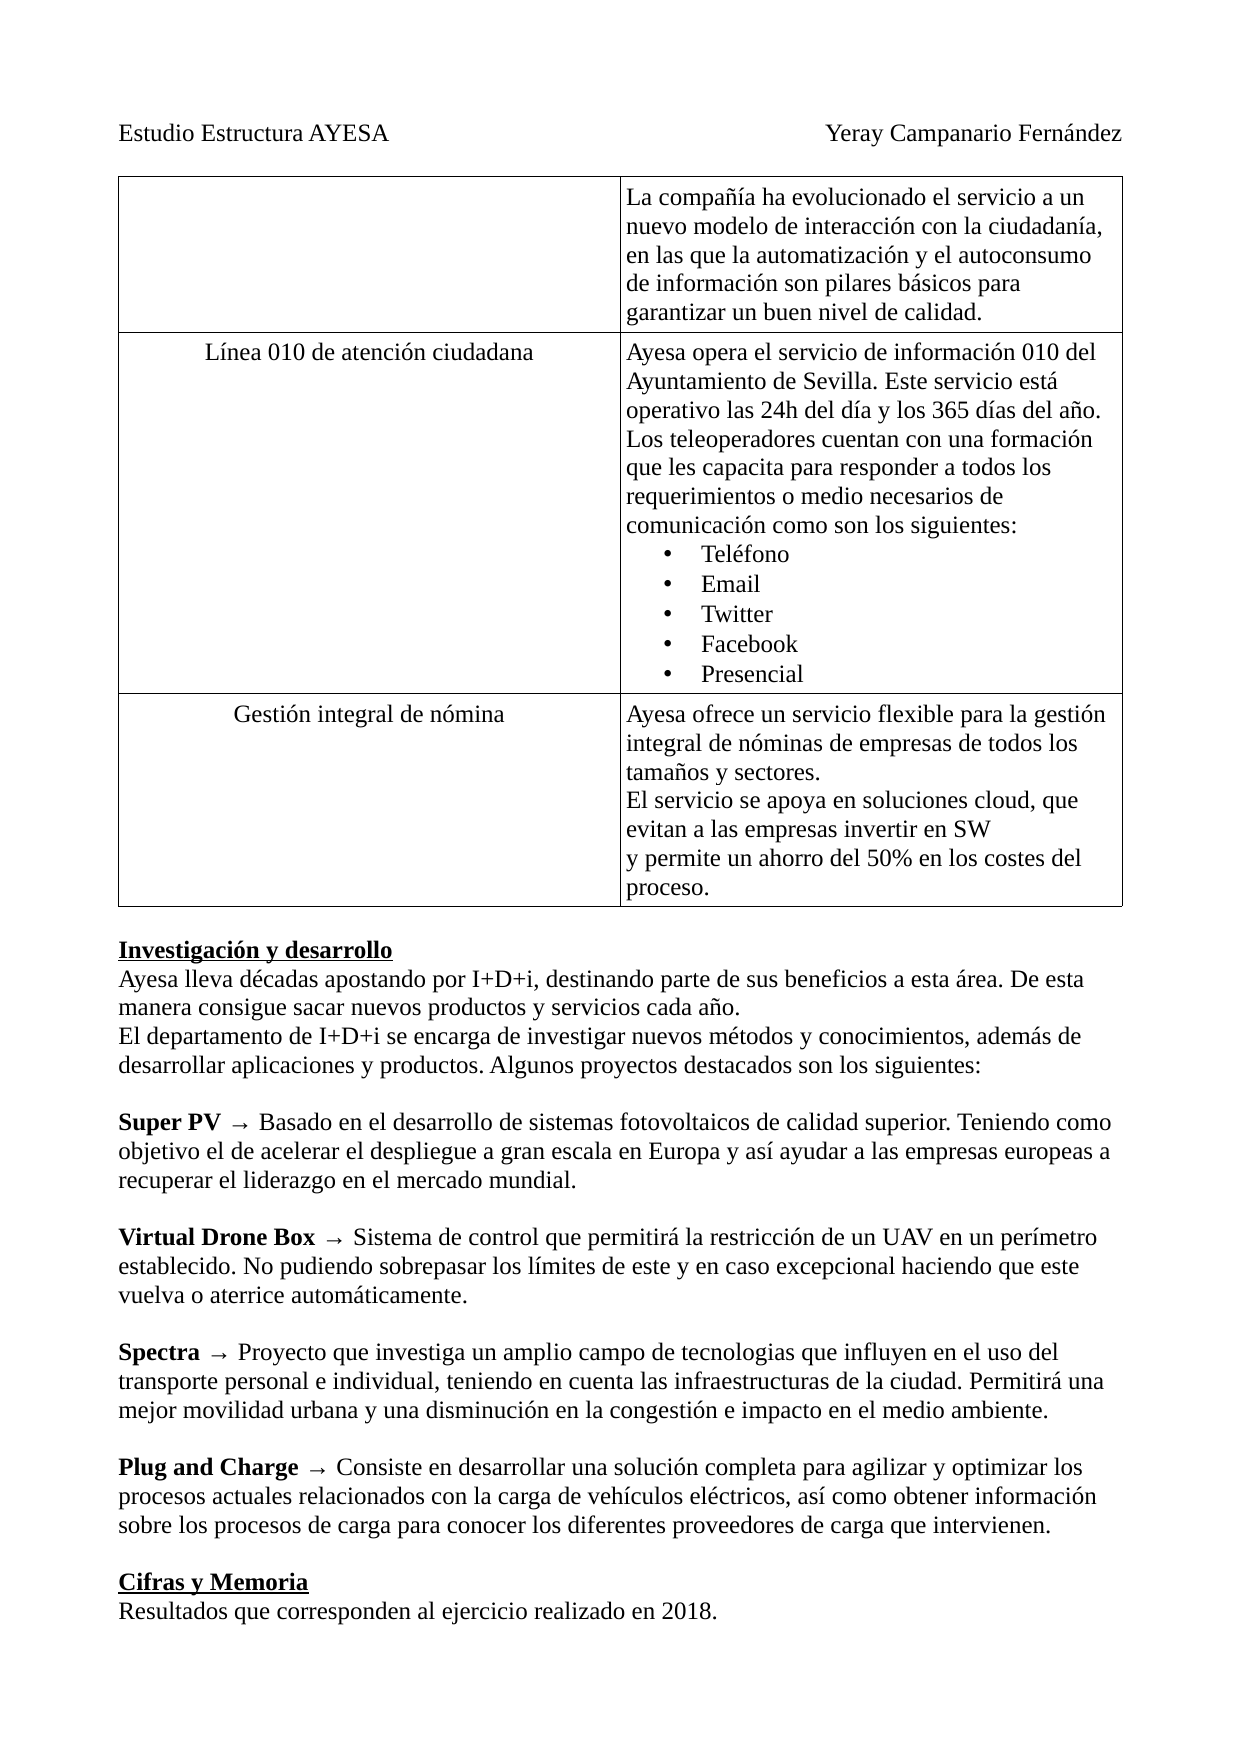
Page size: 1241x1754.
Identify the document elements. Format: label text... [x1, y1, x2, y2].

text Spectra → Proyecto que investiga un amplio campo de tecnologias que influyen en el uso del transporte personal e individual, teniendo en cuenta las infraestructuras de la ciudad. Permitirá una mejor movilidad urbana y una disminución en la congestión e impacto en el medio ambiente. [118, 1337, 1122, 1424]
table_cell [119, 177, 620, 332]
text Super PV → Basado en el desarrollo de sistemas fotovoltaicos de calidad superior. Teniendo como objetivo el de acelerar el despliegue a gran escala en Europa y así ayudar a las empresas europeas a recuperar el liderazgo en el mercado mundial. [118, 1107, 1122, 1194]
text El departamento de I+D+i se encarga de investigar nuevos métodos y conocimientos, además de desarrollar aplicaciones y productos. Algunos proyectos destacados son los siguientes: [118, 1021, 1122, 1079]
text Cifras y Memoria [118, 1567, 1122, 1596]
table_cell Línea 010 de atención ciudadana [119, 333, 620, 693]
text Resultados que corresponden al ejercicio realizado en 2018. [118, 1596, 1122, 1625]
table_cell Ayesa opera el servicio de información 010 del Ayuntamiento de Sevilla. Este servicio está operativo las 24h del día y los 365 días del año. Los teleoperadores cuentan con una formación que les capacita para responder a todos los requerimientos o medio necesarios de comunicación como son los siguientes: Teléfono Email Twitter Facebook Presencial [621, 333, 1122, 693]
table_cell Ayesa ofrece un servicio flexible para la gestión integral de nóminas de empresas de todos los tamaños y sectores. El servicio se apoya en soluciones cloud, que evitan a las empresas invertir en SW y permite un ahorro del 50% en los costes del proceso. [621, 694, 1122, 906]
text Plug and Charge → Consiste en desarrollar una solución completa para agilizar y optimizar los procesos actuales relacionados con la carga de vehículos eléctricos, así como obtener información sobre los procesos de carga para conocer los diferentes proveedores de carga que intervienen. [118, 1452, 1122, 1539]
table_cell Gestión integral de nómina [119, 694, 620, 906]
text Virtual Drone Box → Sistema de control que permitirá la restricción de un UAV en un perímetro establecido. No pudiendo sobrepasar los límites de este y en caso excepcional haciendo que este vuelva o aterrice automáticamente. [118, 1222, 1122, 1309]
text Investigación y desarrollo [118, 935, 1122, 964]
text Ayesa lleva décadas apostando por I+D+i, destinando parte de sus beneficios a esta área. De esta manera consigue sacar nuevos productos y servicios cada año. [118, 964, 1122, 1021]
table_cell La compañía ha evolucionado el servicio a un nuevo modelo de interacción con la ciudadanía, en las que la automatización y el autoconsumo de información son pilares básicos para garantizar un buen nivel de calidad. [621, 177, 1122, 332]
